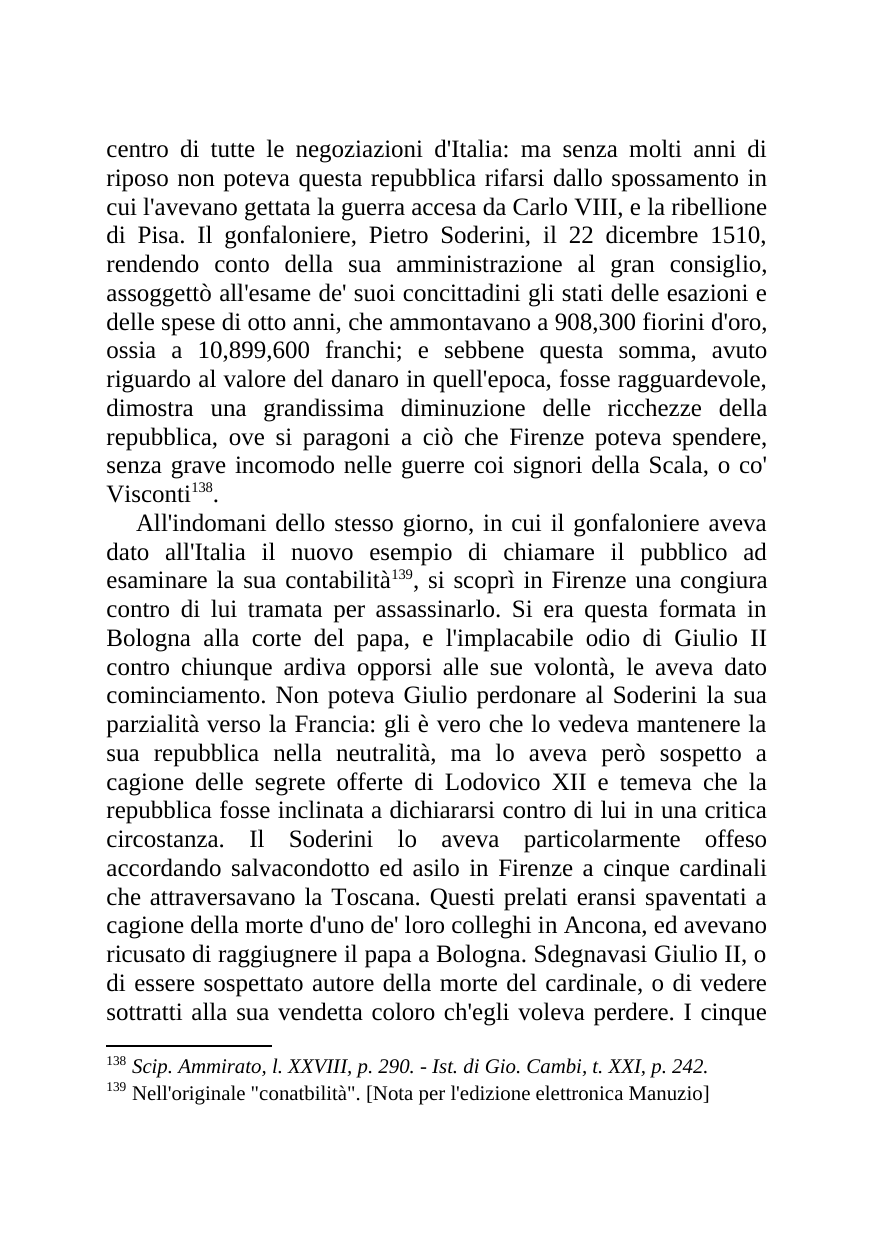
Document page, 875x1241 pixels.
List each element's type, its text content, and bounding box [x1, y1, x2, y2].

text All'indomani dello stesso giorno, in cui il gonfaloniere aveva dato all'Italia il nuovo esempio di chiamare il pubblico ad esaminare la sua contabilità, si scoprì in Firenze una congiura contro di lui tramata per assassinarlo. Si era questa formata in Bologna alla corte del papa, e l'implacabile odio di Giulio II contro chiunque ardiva opporsi alle sue volontà, le aveva dato cominciamento. Non poteva Giulio perdonare al Soderini la sua parzialità verso la Francia: gli è vero che lo vedeva mantenere la sua repubblica nella neutralità, ma lo aveva però sospetto a cagione delle segrete offerte di Lodovico XII e temeva che la repubblica fosse inclinata a dichiararsi contro di lui in una critica circostanza. Il Soderini lo aveva particolarmente offeso accordando salvacondotto ed asilo in Firenze a cinque cardinali che attraversavano la Toscana. Questi prelati eransi spaventati a cagione della morte d'uno de' loro colleghi in Ancona, ed avevano ricusato di raggiugnere il papa a Bologna. Sdegnavasi Giulio II, o di essere sospettato autore della morte del cardinale, o di vedere sottratti alla sua vendetta coloro ch'egli voleva perdere. I cinque [106, 508, 768, 1026]
text Nell'originale "conatbilità". [Nota per l'edizione elettronica Manuzio] [106, 1079, 768, 1105]
text Scip. Ammirato, l. XXVIII, p. 290. - Ist. di Gio. Cambi, t. XXI, p. 242. [106, 1052, 768, 1079]
text centro di tutte le negoziazioni d'Italia: ma senza molti anni di riposo non poteva questa repubblica rifarsi dallo spossamento in cui l'avevano gettata la guerra accesa da Carlo VIII, e la ribellione di Pisa. Il gonfaloniere, Pietro Soderini, il 22 dicembre 1510, rendendo conto della sua amministrazione al gran consiglio, assoggettò all'esame de' suoi concittadini gli stati delle esazioni e delle spese di otto anni, che ammontavano a 908,300 fiorini d'oro, ossia a 10,899,600 franchi; e sebbene questa somma, avuto riguardo al valore del danaro in quell'epoca, fosse ragguardevole, dimostra una grandissima diminuzione delle ricchezze della repubblica, ove si paragoni a ciò che Firenze poteva spendere, senza grave incomodo nelle guerre coi signori della Scala, o co' Visconti. [106, 134, 768, 508]
